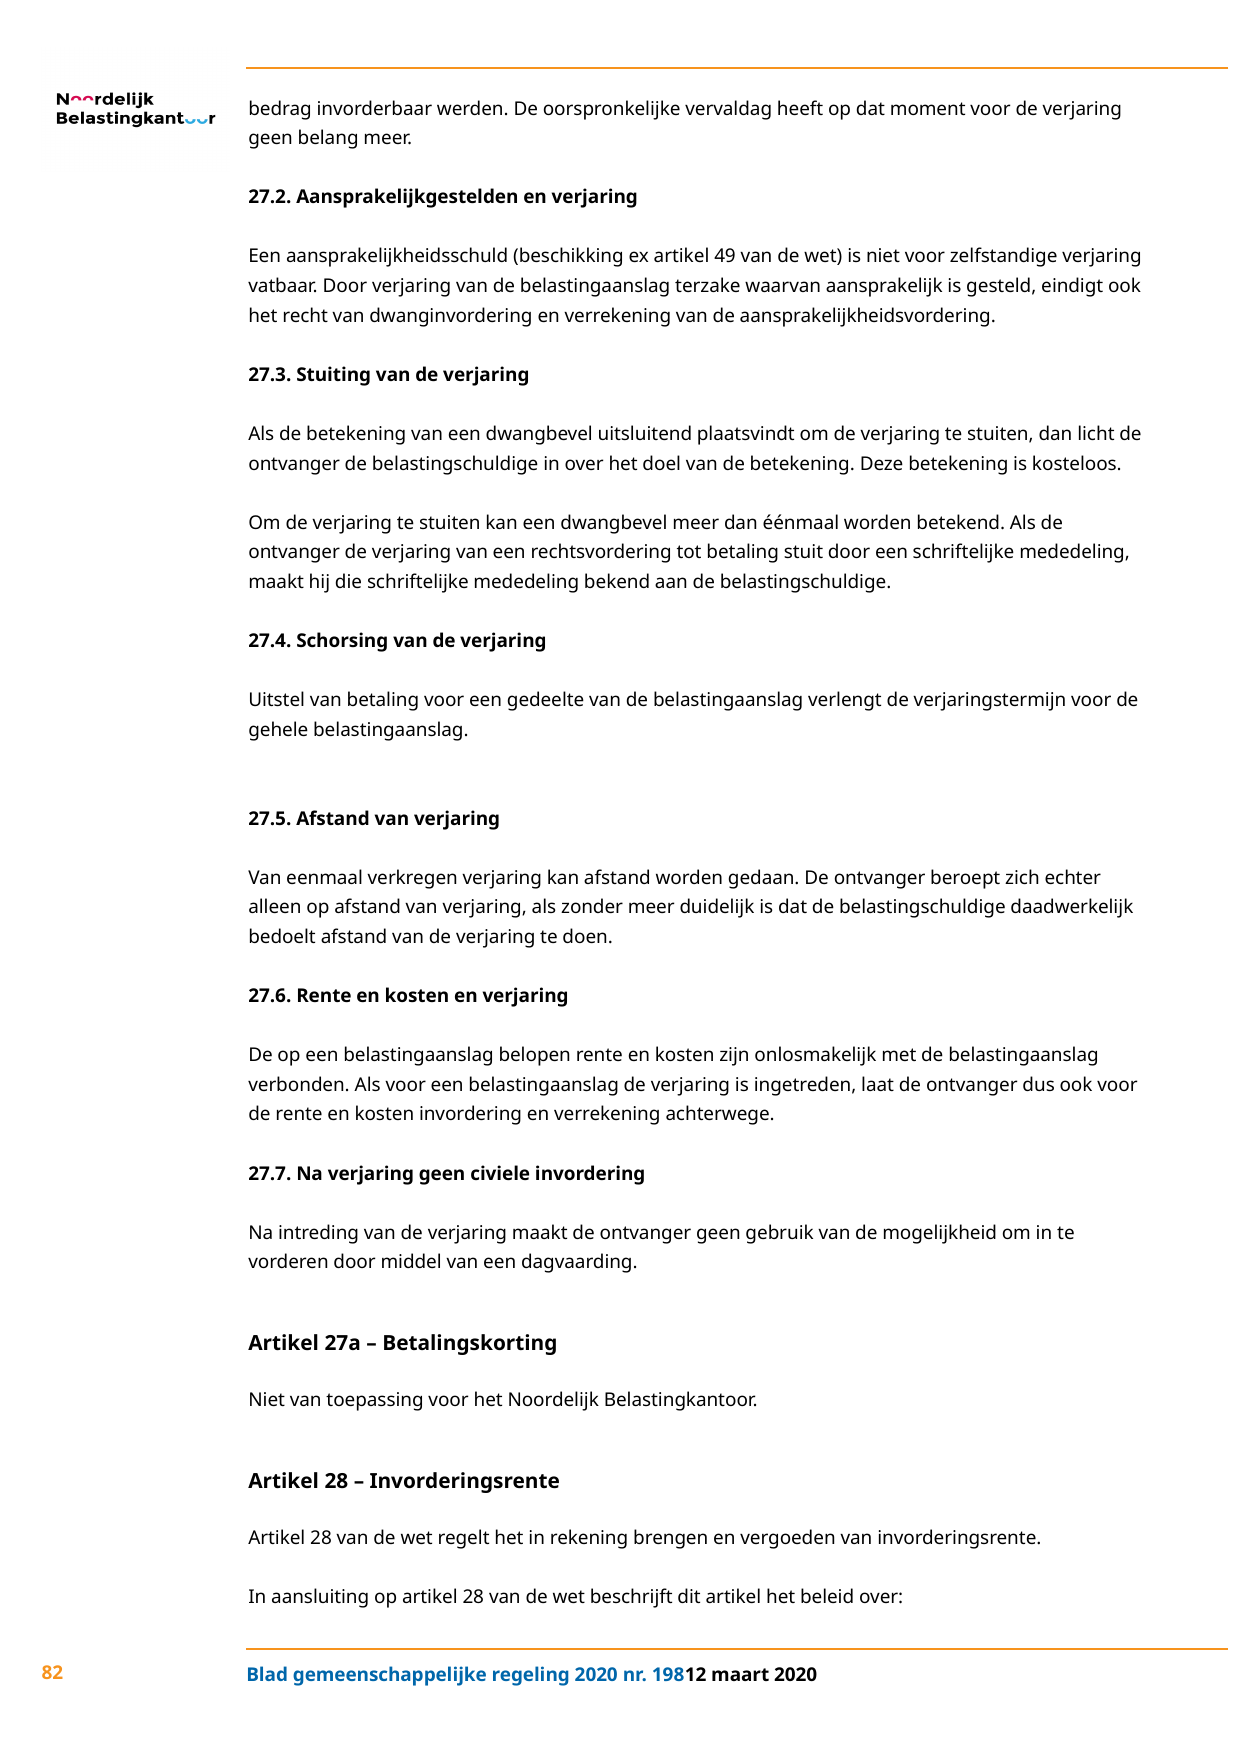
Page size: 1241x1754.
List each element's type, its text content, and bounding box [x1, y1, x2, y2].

text 27.5. Afstand van verjaring [248, 805, 1152, 831]
text Artikel 28 van de wet regelt het in rekening brengen en vergoeden van invorderingsrente. [248, 1524, 1152, 1550]
text Artikel 27a – Betalingskorting [248, 1328, 1152, 1357]
text Niet van toepassing voor het Noordelijk Belastingkantoor. [248, 1387, 1152, 1412]
text 27.2. Aansprakelijkgestelden en verjaring [248, 183, 1152, 209]
text Om de verjaring te stuiten kan een dwangbevel meer dan éénmaal worden betekend. Als de ontvanger de verjaring van een rechtsvordering tot betaling stuit door een schriftelijke mededeling, maakt hij die schriftelijke mededeling bekend aan de belastingschuldige. [248, 509, 1152, 594]
picture [41, 47, 231, 172]
text bedrag invorderbaar werden. De oorspronkelijke vervaldag heeft op dat moment voor de verjaring geen belang meer. [248, 95, 1152, 150]
text 27.7. Na verjaring geen civiele invordering [248, 1160, 1152, 1186]
text 27.3. Stuiting van de verjaring [248, 361, 1152, 387]
text In aansluiting op artikel 28 van de wet beschrijft dit artikel het beleid over: [248, 1584, 1152, 1609]
text 27.4. Schorsing van de verjaring [248, 627, 1152, 653]
text Na intreding van de verjaring maakt de ontvanger geen gebruik van de mogelijkheid om in te vorderen door middel van een dagvaarding. [248, 1219, 1152, 1274]
text De op een belastingaanslag belopen rente en kosten zijn onlosmakelijk met de belastingaanslag verbonden. Als voor een belastingaanslag de verjaring is ingetreden, laat de ontvanger dus ook voor de rente en kosten invordering en verrekening achterwege. [248, 1041, 1152, 1126]
text Uitstel van betaling voor een gedeelte van de belastingaanslag verlengt de verjaringstermijn voor de gehele belastingaanslag. [248, 686, 1152, 742]
text 27.6. Rente en kosten en verjaring [248, 982, 1152, 1008]
text Artikel 28 – Invorderingsrente [248, 1467, 1152, 1495]
text Als de betekening van een dwangbevel uitsluitend plaatsvindt om de verjaring te stuiten, dan licht de ontvanger de belastingschuldige in over het doel van de betekening. Deze betekening is kosteloos. [248, 420, 1152, 476]
text Een aansprakelijkheidsschuld (beschikking ex artikel 49 van de wet) is niet voor zelfstandige verjaring vatbaar. Door verjaring van de belastingaanslag terzake waarvan aansprakelijk is gesteld, eindigt ook het recht van dwanginvordering en verrekening van de aansprakelijkheidsvordering. [248, 243, 1152, 328]
text Van eenmaal verkregen verjaring kan afstand worden gedaan. De ontvanger beroept zich echter alleen op afstand van verjaring, als zonder meer duidelijk is dat de belastingschuldige daadwerkelijk bedoelt afstand van de verjaring te doen. [248, 864, 1152, 949]
